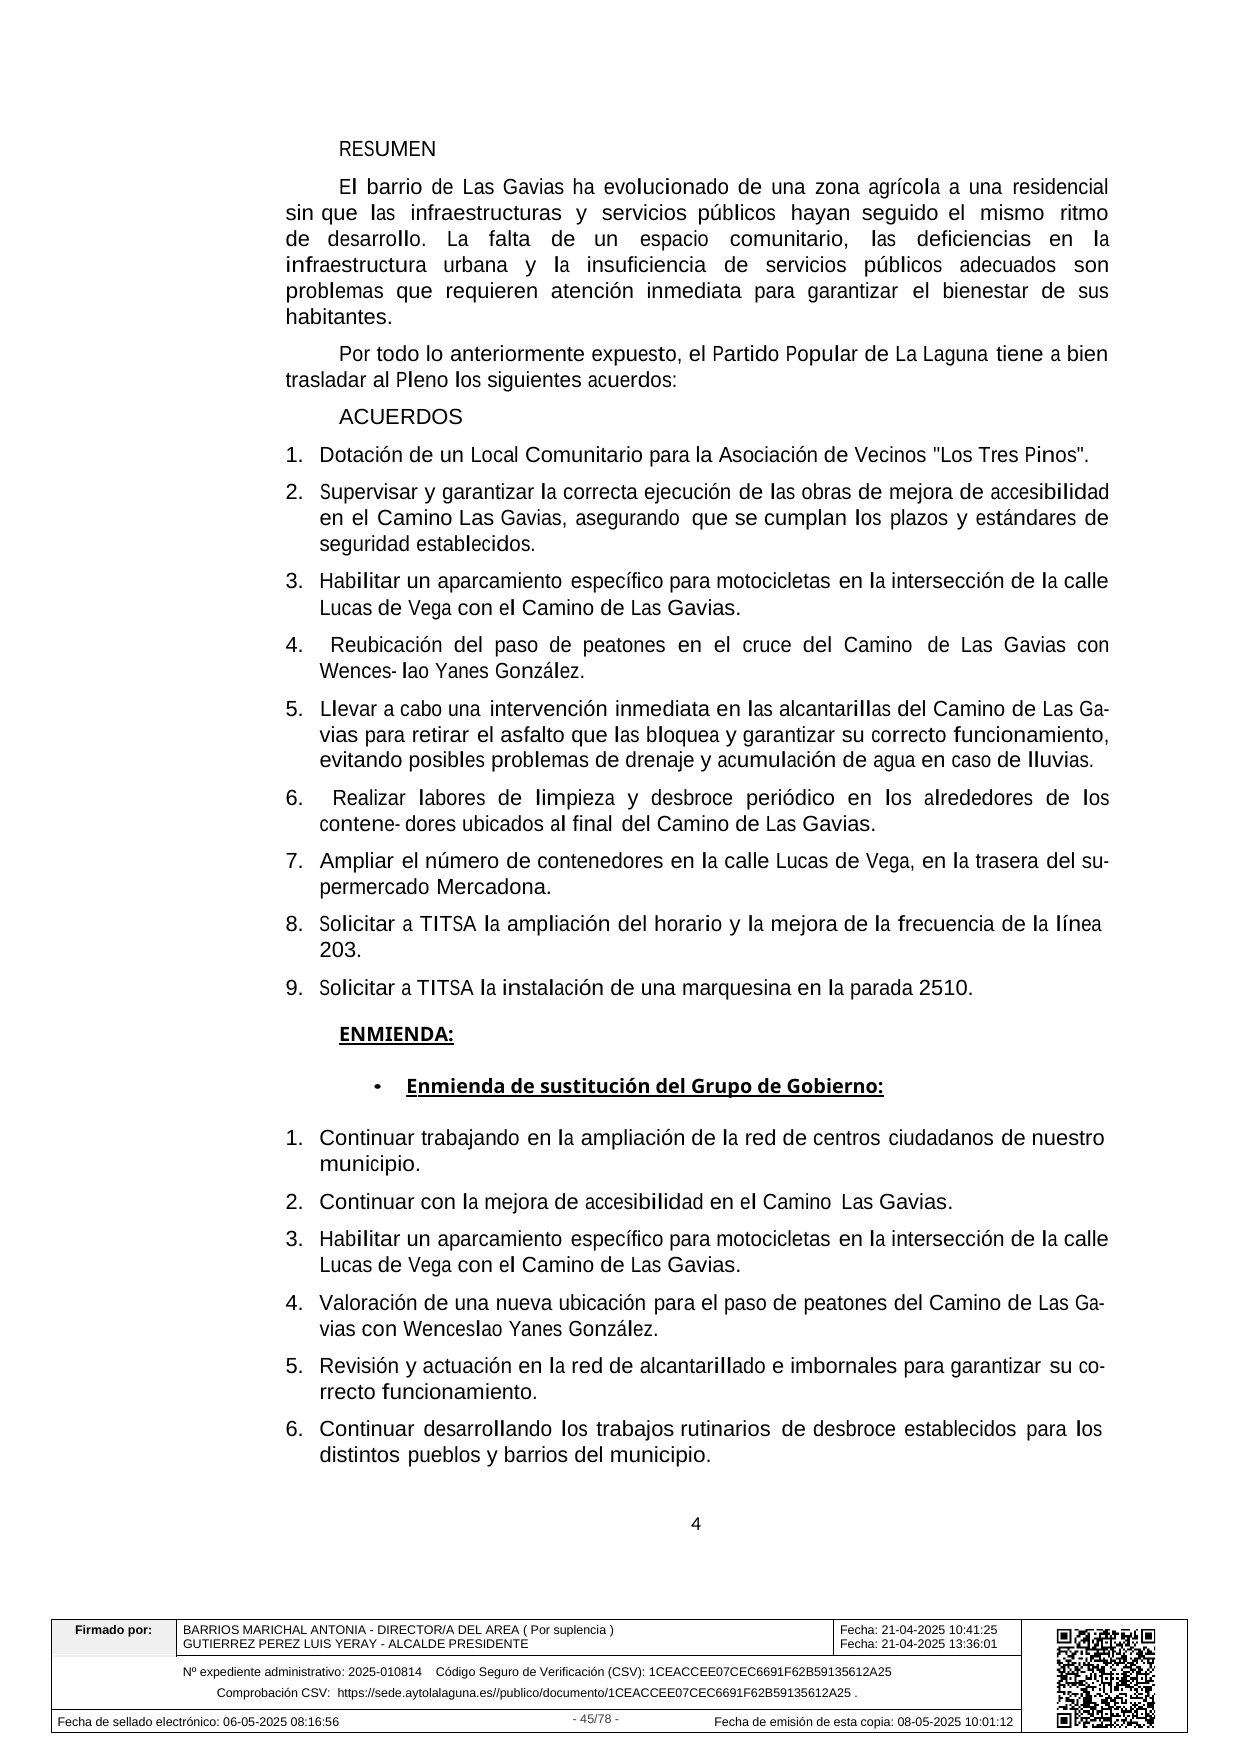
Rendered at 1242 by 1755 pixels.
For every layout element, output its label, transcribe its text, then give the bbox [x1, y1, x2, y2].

table_header [1022, 1620, 1187, 1732]
text 2. Supervisar y garantizar la correcta ejecución de las obras de mejora de accesibilidad en el Camino Las Gavias, asegurando que se cumplan los plazos y estándares de seguridad establecidos. [285, 479, 1109, 556]
table_header Firmado por: [52, 1620, 176, 1654]
text Lucas de Vega con el Camino de Las Gavias. [319, 595, 1202, 620]
table_cell Fecha de sellado electrónico: 06-05-2025 08:16:56 - 45/78 - Fecha de emisión de esta copia: 08-05-2025 10:01:12 [52, 1710, 1021, 1732]
text 1. Continuar trabajando en la ampliación de la red de centros ciudadanos de nuestro municipio. [285, 1125, 1109, 1176]
text 4 [685, 1511, 706, 1535]
text 3. Habilitar un aparcamiento específico para motocicletas en la intersección de la calle [285, 1226, 1202, 1251]
text 8. Solicitar a TITSA la ampliación del horario y la mejora de la frecuencia de la línea [285, 911, 1202, 936]
text 5. Revisión y actuación en la red de alcantarillado e imbornales para garantizar su co- rrecto funcionamiento. [285, 1353, 1109, 1404]
text RESUMEN [339, 136, 1202, 162]
text ENMIENDA: [339, 1024, 1202, 1046]
text 4. Reubicación del paso de peatones en el cruce del Camino de Las Gavias con Wences- lao Yanes González. [285, 632, 1109, 684]
text 4. Valoración de una nueva ubicación para el paso de peatones del Camino de Las Ga- vias con Wenceslao Yanes González. [285, 1289, 1109, 1341]
text 9. Solicitar a TITSA la instalación de una marquesina en la parada 2510. [285, 975, 1202, 1000]
text 5. Llevar a cabo una intervención inmediata en las alcantarillas del Camino de Las Ga- vias para retirar el asfalto que las bloquea y garantizar su correcto funcionamiento, evitando posibles problemas de drenaje y acumulación de agua en caso de lluvias. [285, 696, 1109, 773]
table_header BARRIOS MARICHAL ANTONIA - DIRECTOR/A DEL AREA ( Por suplencia ) GUTIERREZ PEREZ LUIS YERAY - ALCALDE PRESIDENTE [177, 1620, 833, 1654]
text Por todo lo anteriormente expuesto, el Partido Popular de La Laguna tiene a bien trasladar al Pleno los siguientes acuerdos: [285, 341, 1109, 392]
table_header Fecha: 21-04-2025 10:41:25 Fecha: 21-04-2025 13:36:01 [834, 1620, 1021, 1654]
text Lucas de Vega con el Camino de Las Gavias. [319, 1252, 1202, 1278]
table_cell Nº expediente administrativo: 2025-010814 Código Seguro de Verificación (CSV): 1CEACCEE07CEC6691F62B59135612A25 Comprobación CSV: https://sede.aytolalaguna.es//publico/documento/1CEACCEE07CEC6691F62B59135612A25 . [52, 1656, 1021, 1709]
text El barrio de Las Gavias ha evolucionado de una zona agrícola a una residencial sin que las infraestructuras y servicios públicos hayan seguido el mismo ritmo de desarrollo. La falta de un espacio comunitario, las deficiencias en la infraestructura urbana y la insuficiencia de servicios públicos adecuados son problemas que requieren atención inmediata para garantizar el bienestar de sus habitantes. [285, 174, 1109, 329]
text 2. Continuar con la mejora de accesibilidad en el Camino Las Gavias. [285, 1188, 1202, 1214]
text ACUERDOS [339, 404, 1202, 429]
text • Enmienda de sustitución del Grupo de Gobierno: [373, 1075, 1202, 1098]
text 6. Realizar labores de limpieza y desbroce periódico en los alrededores de los contene- dores ubicados al final del Camino de Las Gavias. [285, 784, 1109, 836]
text 3. Habilitar un aparcamiento específico para motocicletas en la intersección de la calle [285, 568, 1202, 594]
text 203. [319, 937, 1202, 963]
text 1. Dotación de un Local Comunitario para la Asociación de Vecinos "Los Tres Pinos". [285, 441, 1202, 467]
text 6. Continuar desarrollando los trabajos rutinarios de desbroce establecidos para los distintos pueblos y barrios del municipio. [285, 1416, 1109, 1468]
text 7. Ampliar el número de contenedores en la calle Lucas de Vega, en la trasera del su- permercado Mercadona. [285, 848, 1109, 899]
